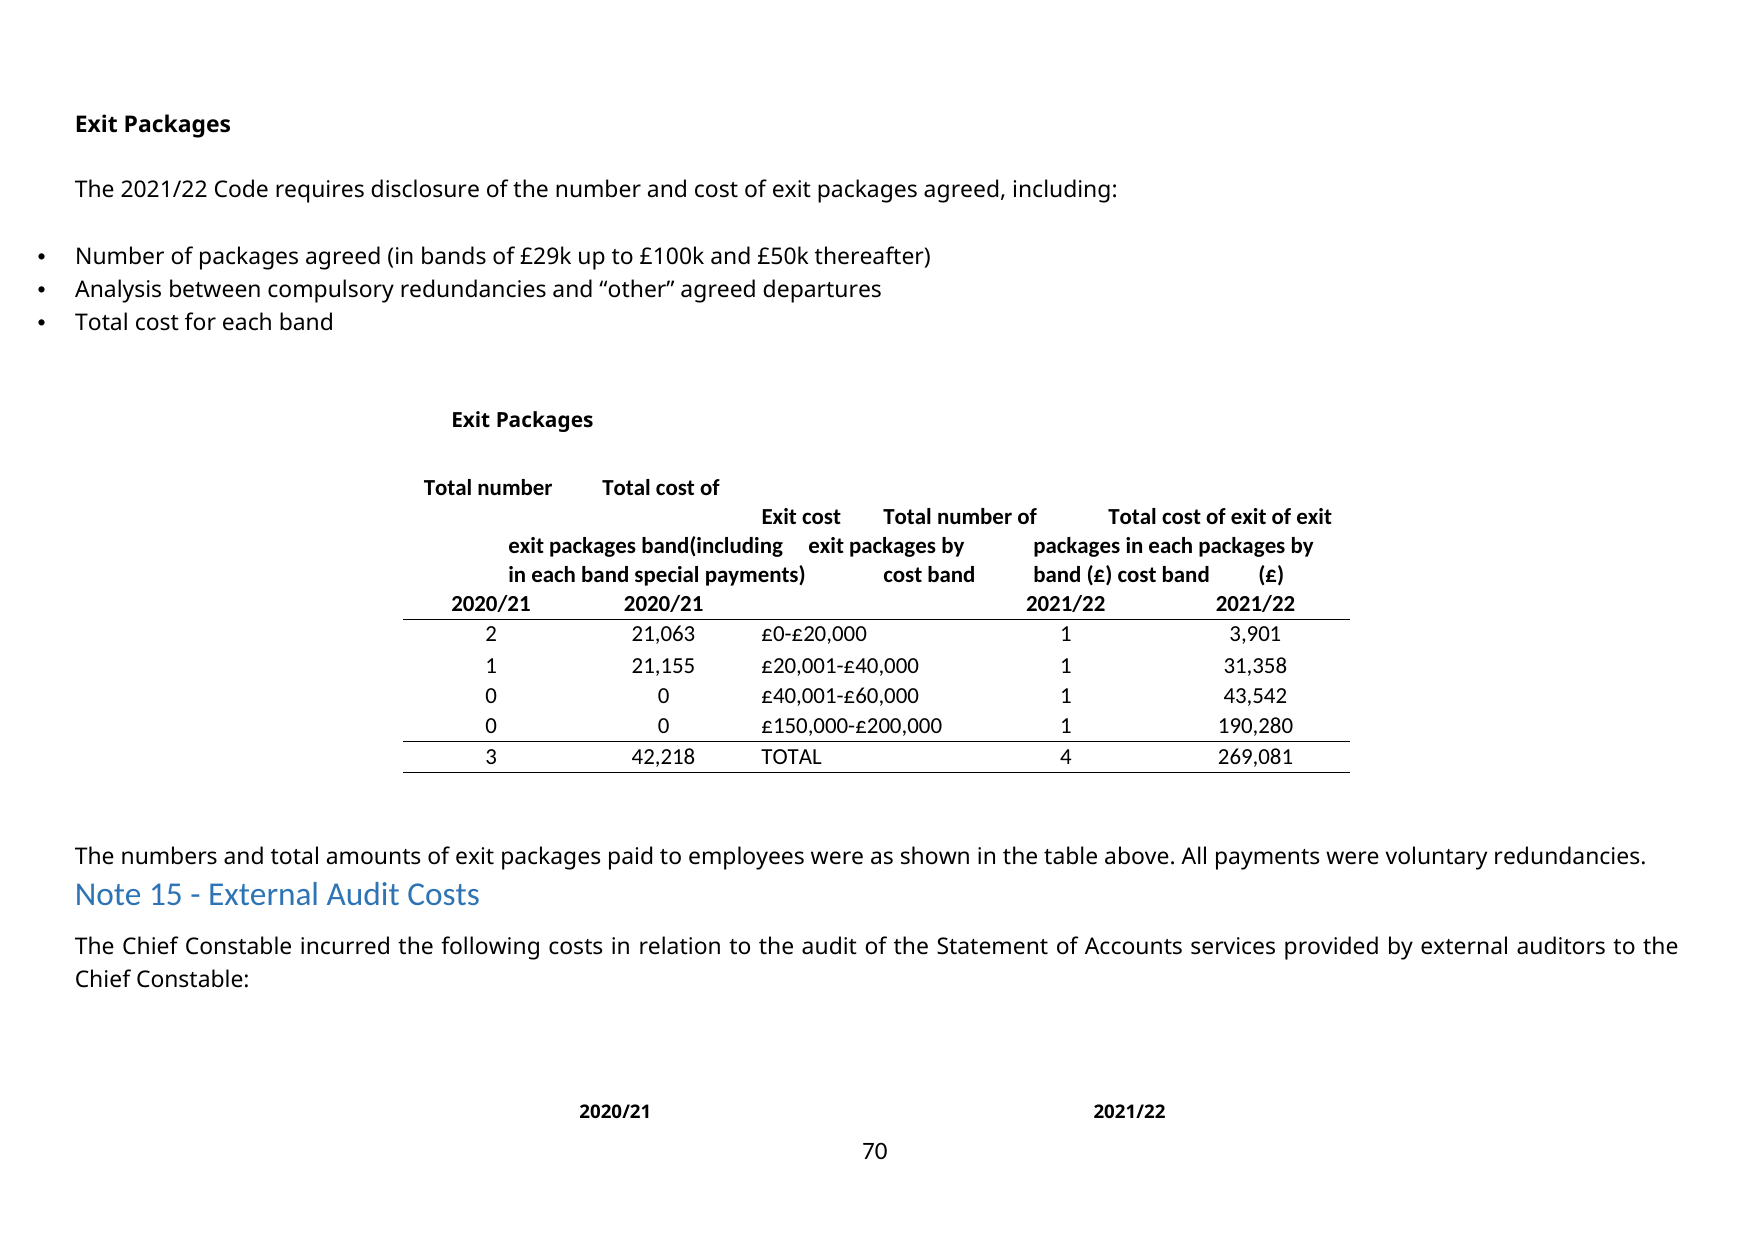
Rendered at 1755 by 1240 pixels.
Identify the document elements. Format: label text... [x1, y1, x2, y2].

text The Chief Constable incurred the following costs in relation to the audit of the Statement of Accounts services provided by external auditors to the Chief Constable: [74, 930, 1680, 994]
table_cell 1 [1026, 620, 1216, 651]
text Total number Total cost of [75, 473, 1680, 501]
table_cell 4 [1026, 742, 1216, 772]
table_cell £20,001-£40,000 [761, 651, 1026, 681]
table_cell 31,358 [1216, 651, 1350, 681]
table_header 2021/22 [1216, 589, 1350, 618]
text Exit Packages [451, 403, 1680, 434]
table_cell 1 [1026, 711, 1216, 741]
table_cell 0 [403, 681, 624, 711]
table_cell 21,155 [624, 651, 761, 681]
table_cell £0-£20,000 [761, 620, 1026, 651]
table_cell 1 [403, 651, 624, 681]
table_header 2020/21 [403, 589, 624, 618]
table_cell 190,280 [1216, 711, 1350, 741]
table_cell 1 [1026, 681, 1216, 711]
table_cell 3 [403, 742, 624, 772]
table_cell £40,001-£60,000 [761, 681, 1026, 711]
text The numbers and total amounts of exit packages paid to employees were as shown in the table above. All payments were voluntary redundancies. [74, 840, 1680, 871]
subtitle Exit Packages [74, 108, 1382, 139]
table_cell 0 [624, 711, 761, 741]
table_cell TOTAL [761, 742, 1026, 772]
table_cell 42,218 [624, 742, 761, 772]
table_cell 1 [1026, 651, 1216, 681]
text The 2021/22 Code requires disclosure of the number and cost of exit packages agreed, including: [74, 173, 1680, 204]
table_header 2020/21 [624, 589, 761, 618]
list Total cost for each band [37, 306, 1680, 337]
list Analysis between compulsory redundancies and “other” agreed departures [37, 273, 1680, 304]
table_cell 3,901 [1216, 620, 1350, 651]
text 2020/21 2021/22 [75, 1097, 1680, 1124]
table_cell 21,063 [624, 620, 761, 651]
table_header [761, 589, 1026, 618]
table_cell 269,081 [1216, 742, 1350, 772]
list Number of packages agreed (in bands of £29k up to £100k and £50k thereafter) [37, 240, 1680, 271]
table_cell £150,000-£200,000 [761, 711, 1026, 741]
table_cell 0 [624, 681, 761, 711]
subtitle Note 15 - External Audit Costs [74, 873, 1680, 914]
table_header 2021/22 [1026, 589, 1216, 618]
table_cell 0 [403, 711, 624, 741]
table_cell 2 [403, 620, 624, 651]
text Exit cost Total number of Total cost of exit of exit exit packages band(including exit packages by packages in each packages by in each band special payments) cost band band (£) cost band (£) [433, 502, 1335, 588]
table_cell 43,542 [1216, 681, 1350, 711]
